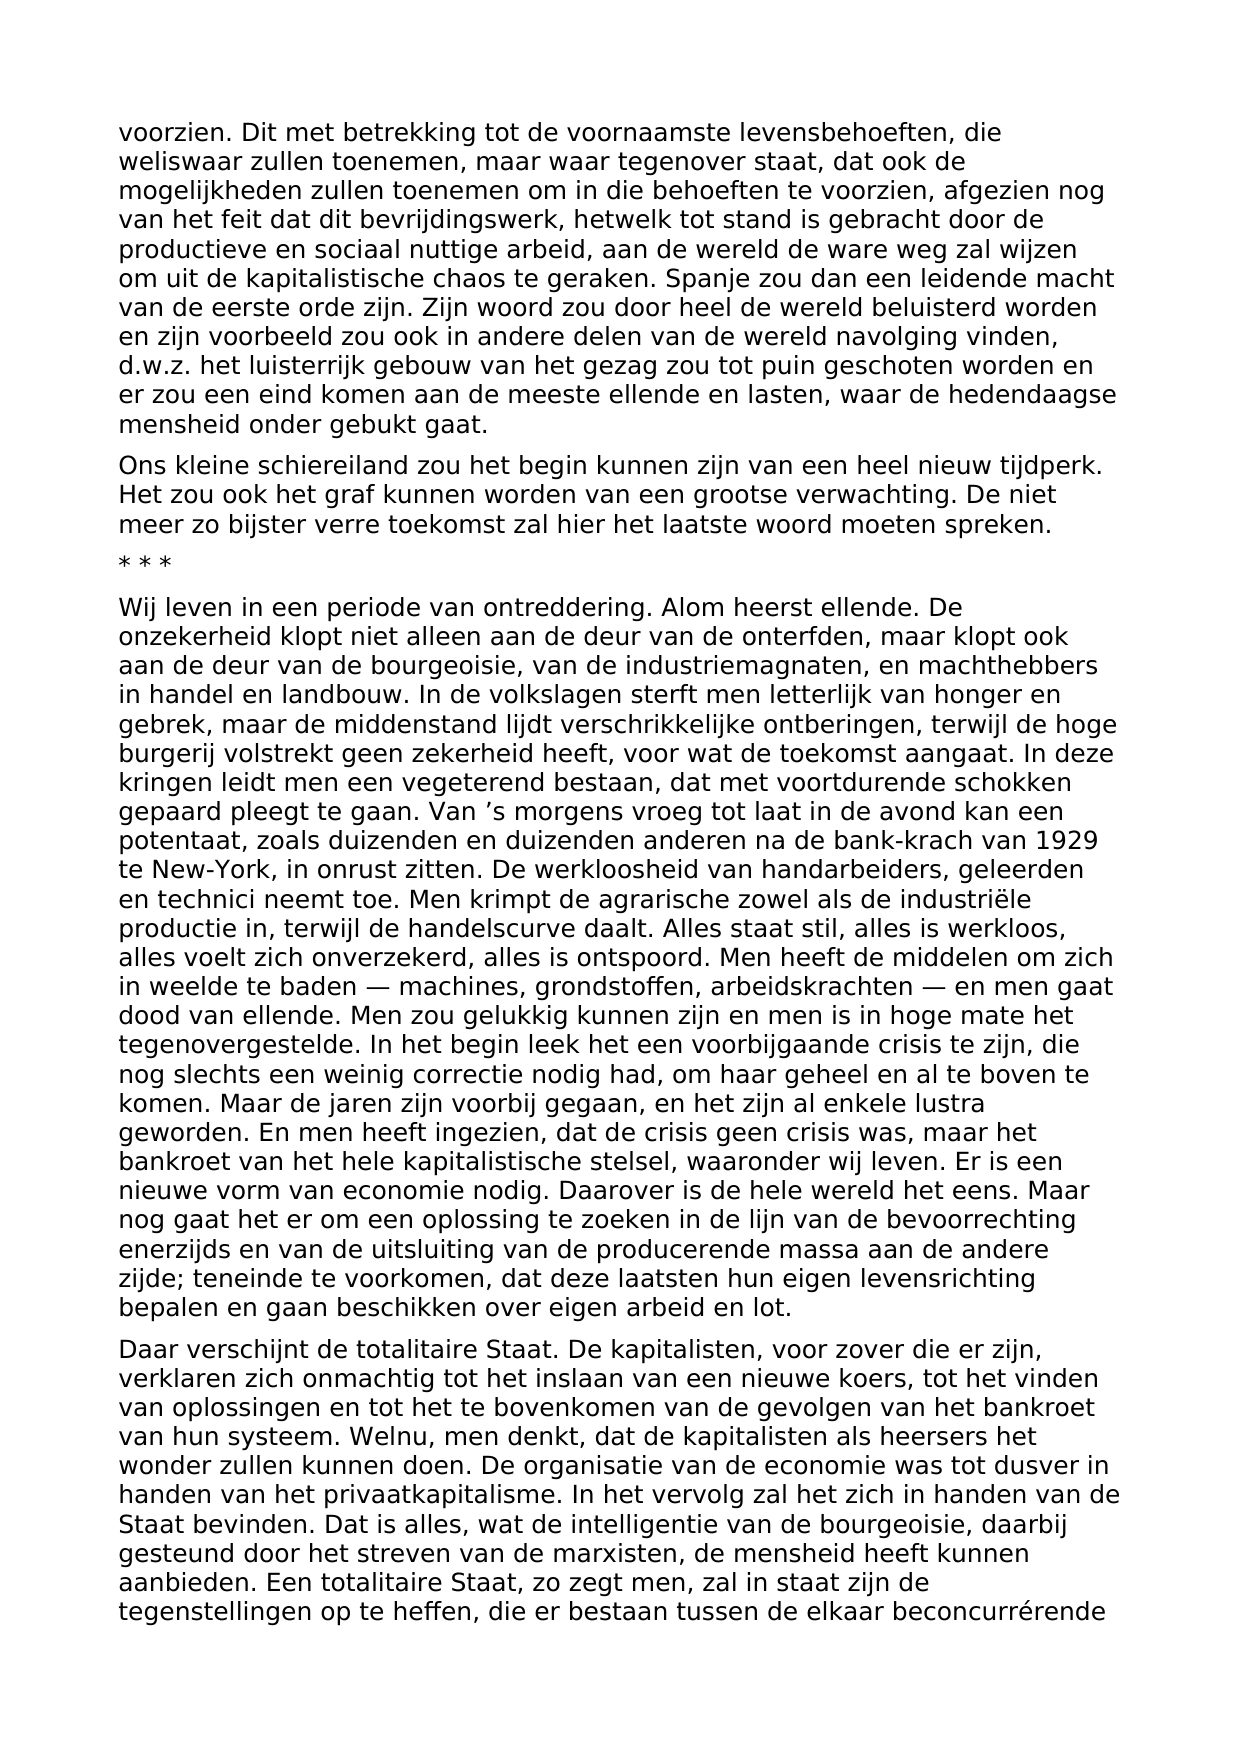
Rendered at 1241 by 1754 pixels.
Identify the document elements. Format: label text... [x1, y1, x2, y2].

text Wij leven in een periode van ontreddering. Alom heerst ellende. De onzekerheid klopt niet alleen aan de deur van de onterfden, maar klopt ook aan de deur van de bourgeoisie, van de industriemagnaten, en machthebbers in handel en landbouw. In de volkslagen sterft men letterlijk van honger en gebrek, maar de middenstand lijdt verschrikkelijke ontberingen, terwijl de hoge burgerij volstrekt geen zekerheid heeft, voor wat de toekomst aangaat. In deze kringen leidt men een vegeterend bestaan, dat met voortdurende schokken gepaard pleegt te gaan. Van ’s morgens vroeg tot laat in de avond kan een potentaat, zoals duizenden en duizenden anderen na de bank-krach van 1929 te New-York, in onrust zitten. De werkloosheid van handarbeiders, geleerden en technici neemt toe. Men krimpt de agrarische zowel als de industriële productie in, terwijl de handelscurve daalt. Alles staat stil, alles is werkloos, alles voelt zich onverzekerd, alles is ontspoord. Men heeft de middelen om zich in weelde te baden — machines, grondstoffen, arbeidskrachten — en men gaat dood van ellende. Men zou gelukkig kunnen zijn en men is in hoge mate het tegenovergestelde. In het begin leek het een voorbijgaande crisis te zijn, die nog slechts een weinig correctie nodig had, om haar geheel en al te boven te komen. Maar de jaren zijn voorbij gegaan, en het zijn al enkele lustra geworden. En men heeft ingezien, dat de crisis geen crisis was, maar het bankroet van het hele kapitalistische stelsel, waaronder wij leven. Er is een nieuwe vorm van economie nodig. Daarover is de hele wereld het eens. Maar nog gaat het er om een oplossing te zoeken in de lijn van de bevoorrechting enerzijds en van de uitsluiting van de producerende massa aan de andere zijde; teneinde te voorkomen, dat deze laatsten hun eigen levensrichting bepalen en gaan beschikken over eigen arbeid en lot. [118, 593, 1122, 1322]
text Daar verschijnt de totalitaire Staat. De kapitalisten, voor zover die er zijn, verklaren zich onmachtig tot het inslaan van een nieuwe koers, tot het vinden van oplossingen en tot het te bovenkomen van de gevolgen van het bankroet van hun systeem. Welnu, men denkt, dat de kapitalisten als heersers het wonder zullen kunnen doen. De organisatie van de economie was tot dusver in handen van het privaatkapitalisme. In het vervolg zal het zich in handen van de Staat bevinden. Dat is alles, wat de intelligentie van de bourgeoisie, daarbij gesteund door het streven van de marxisten, de mensheid heeft kunnen aanbieden. Een totalitaire Staat, zo zegt men, zal in staat zijn de tegenstellingen op te heffen, die er bestaan tussen de elkaar beconcurrérende [118, 1335, 1122, 1626]
text voorzien. Dit met betrekking tot de voornaamste levensbehoeften, die weliswaar zullen toenemen, maar waar tegenover staat, dat ook de mogelijkheden zullen toenemen om in die behoeften te voorzien, afgezien nog van het feit dat dit bevrijdingswerk, hetwelk tot stand is gebracht door de productieve en sociaal nuttige arbeid, aan de wereld de ware weg zal wijzen om uit de kapitalistische chaos te geraken. Spanje zou dan een leidende macht van de eerste orde zijn. Zijn woord zou door heel de wereld beluisterd worden en zijn voorbeeld zou ook in andere delen van de wereld navolging vinden, d.w.z. het luisterrijk gebouw van het gezag zou tot puin geschoten worden en er zou een eind komen aan de meeste ellende en lasten, waar de hedendaagse mensheid onder gebukt gaat. [118, 118, 1122, 439]
text * * * [118, 551, 1122, 581]
text Ons kleine schiereiland zou het begin kunnen zijn van een heel nieuw tijdperk. Het zou ook het graf kunnen worden van een grootse verwachting. De niet meer zo bijster verre toekomst zal hier het laatste woord moeten spreken. [118, 451, 1122, 539]
